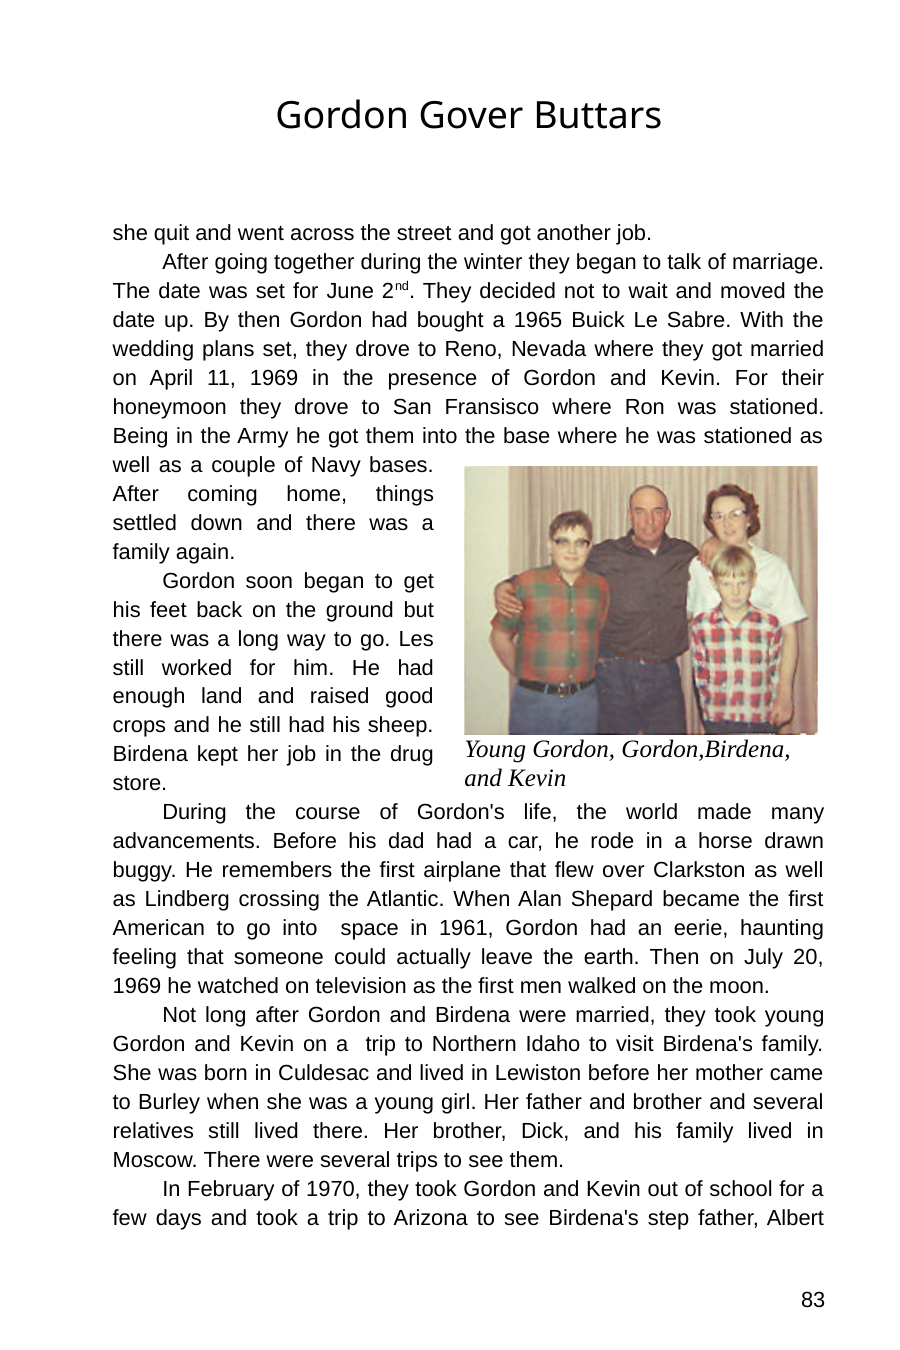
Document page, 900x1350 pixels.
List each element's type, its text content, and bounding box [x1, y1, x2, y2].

text After going together during the winter they began to talk of marriage. The date was set for June 2nd. They decided not to wait and moved the date up. By then Gordon had bought a 1965 Buick Le Sabre. With the wedding plans set, they drove to Reno, Nevada where they got married on April 11, 1969 in the presence of Gordon and Kevin. For their honeymoon they drove to San Fransisco where Ron was stationed. Being in the Army he got them into the base where he was stationed as well as a couple of Navy bases. After coming home, things settled down and there was a family again. [112, 249, 825, 564]
text she quit and went across the street and got another job. [112, 220, 825, 245]
text During the course of Gordon's life, the world made many advancements. Before his dad had a car, he rode in a horse drawn buggy. He remembers the first airplane that flew over Clarkston as well as Lindberg crossing the Atlantic. When Alan Shepard became the first American to go into space in 1961, Gordon had an eerie, haunting feeling that someone could actually leave the earth. Then on July 20, 1969 he watched on television as the first men walked on the moon. [112, 799, 825, 998]
text Young Gordon, Gordon,Birdena, and Kevin [464, 735, 817, 792]
picture [464, 466, 818, 735]
text Not long after Gordon and Birdena were married, they took young Gordon and Kevin on a trip to Northern Idaho to visit Birdena's family. She was born in Culdesac and lived in Lewiston before her mother came to Burley when she was a young girl. Her father and brother and several relatives still lived there. Her brother, Dick, and his family lived in Moscow. There were several trips to see them. [112, 1002, 825, 1172]
text In February of 1970, they took Gordon and Kevin out of school for a few days and took a trip to Arizona to see Birdena's step father, Albert [112, 1176, 825, 1230]
text Gordon soon began to get his feet back on the ground but there was a long way to go. Les still worked for him. He had enough land and raised good crops and he still had his sheep. Birdena kept her job in the drug store. [112, 568, 825, 796]
